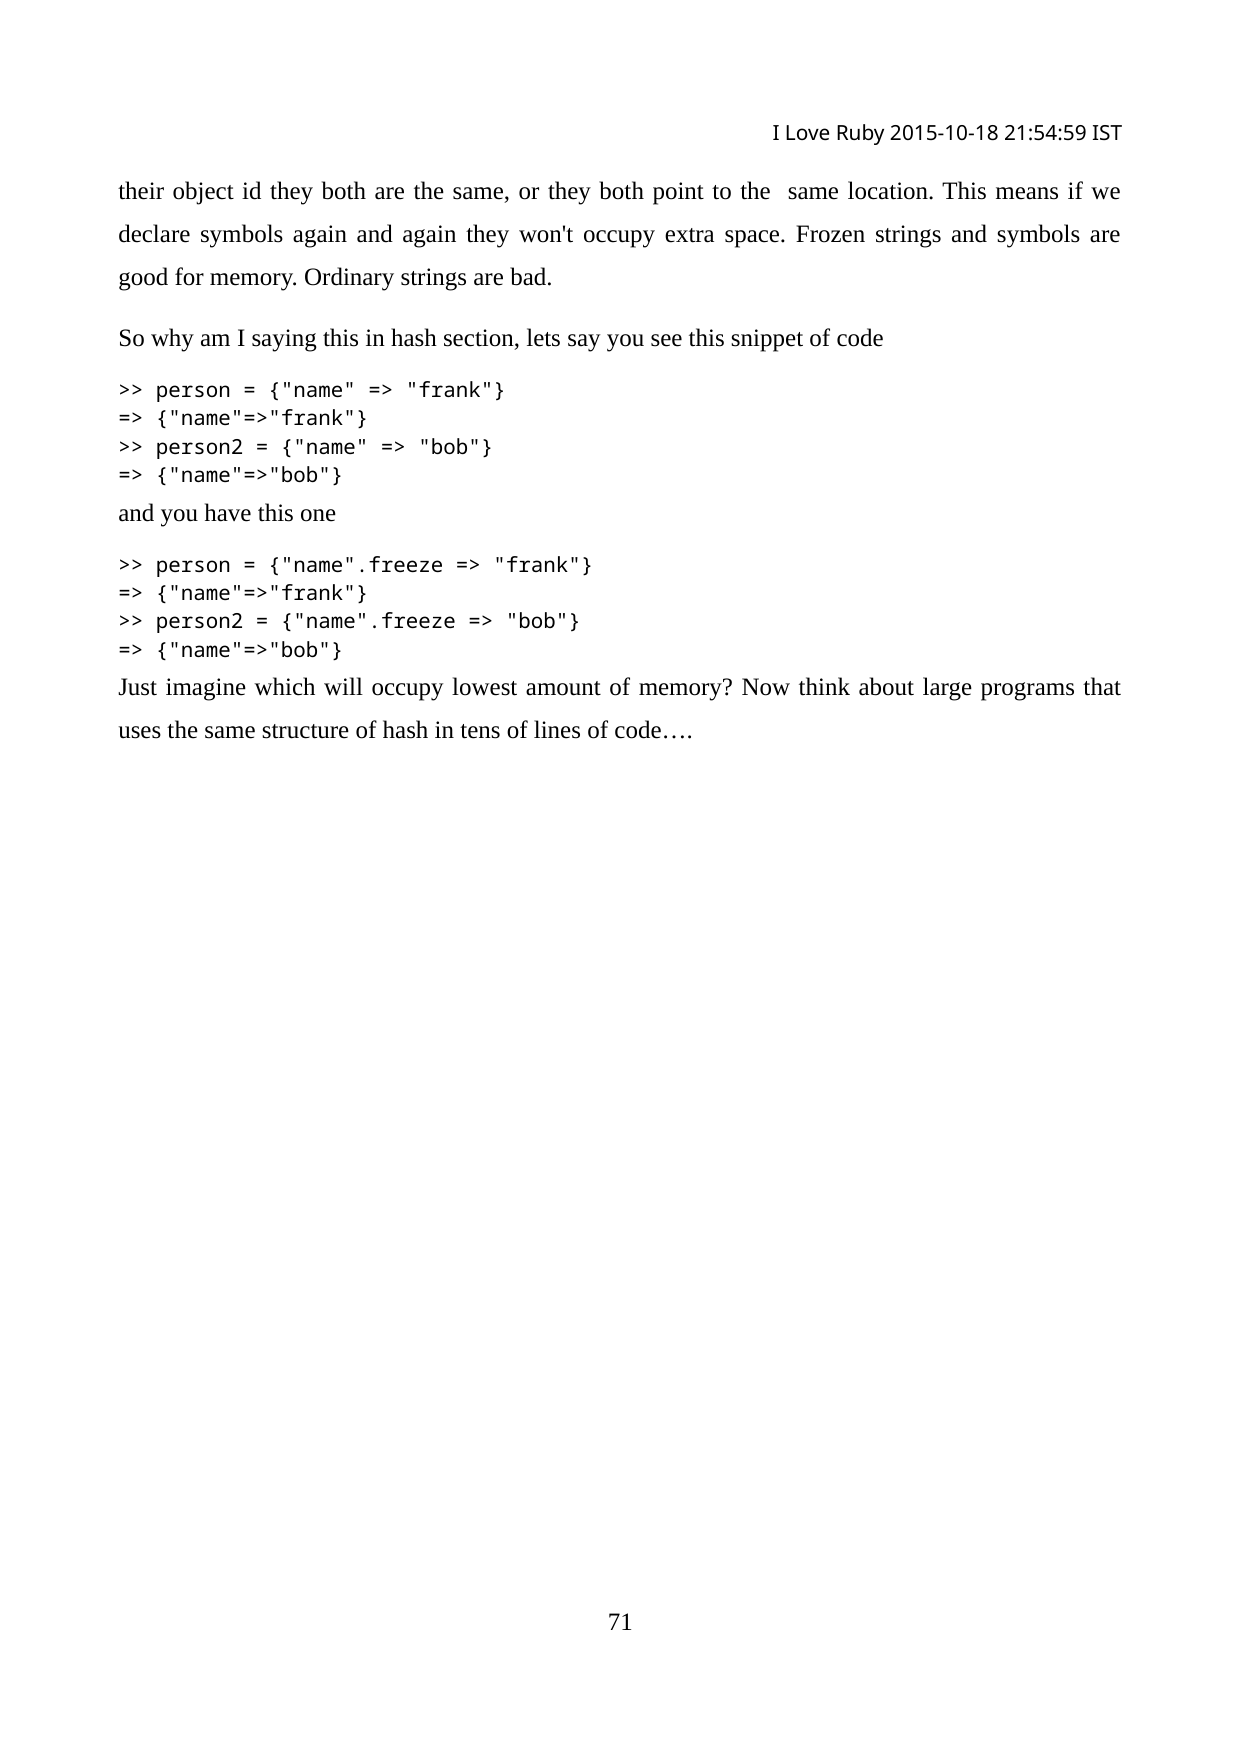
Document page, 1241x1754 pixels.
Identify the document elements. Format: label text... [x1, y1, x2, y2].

text => {"name"=>"bob"} [118, 635, 1122, 663]
text >> person2 = {"name" => "bob"} [118, 432, 1122, 460]
text => {"name"=>"frank"} [118, 403, 1122, 432]
text >> person2 = {"name".freeze => "bob"} [118, 607, 1122, 635]
text and you have this one [118, 498, 1122, 526]
text => {"name"=>"bob"} [118, 460, 1122, 489]
text >> person = {"name" => "frank"} [118, 375, 1122, 403]
text => {"name"=>"frank"} [118, 578, 1122, 607]
text So why am I saying this in hash section, lets say you see this snippet of code [118, 323, 1122, 352]
text their object id they both are the same, or they both point to the same location. This means if we declare symbols again and again they won't occupy extra space. Frozen strings and symbols are good for memory. Ordinary strings are bad. [118, 176, 1122, 291]
text Just imagine which will occupy lowest amount of memory? Now think about large programs that uses the same structure of hash in tens of lines of code…. [118, 672, 1122, 744]
text >> person = {"name".freeze => "frank"} [118, 550, 1122, 578]
